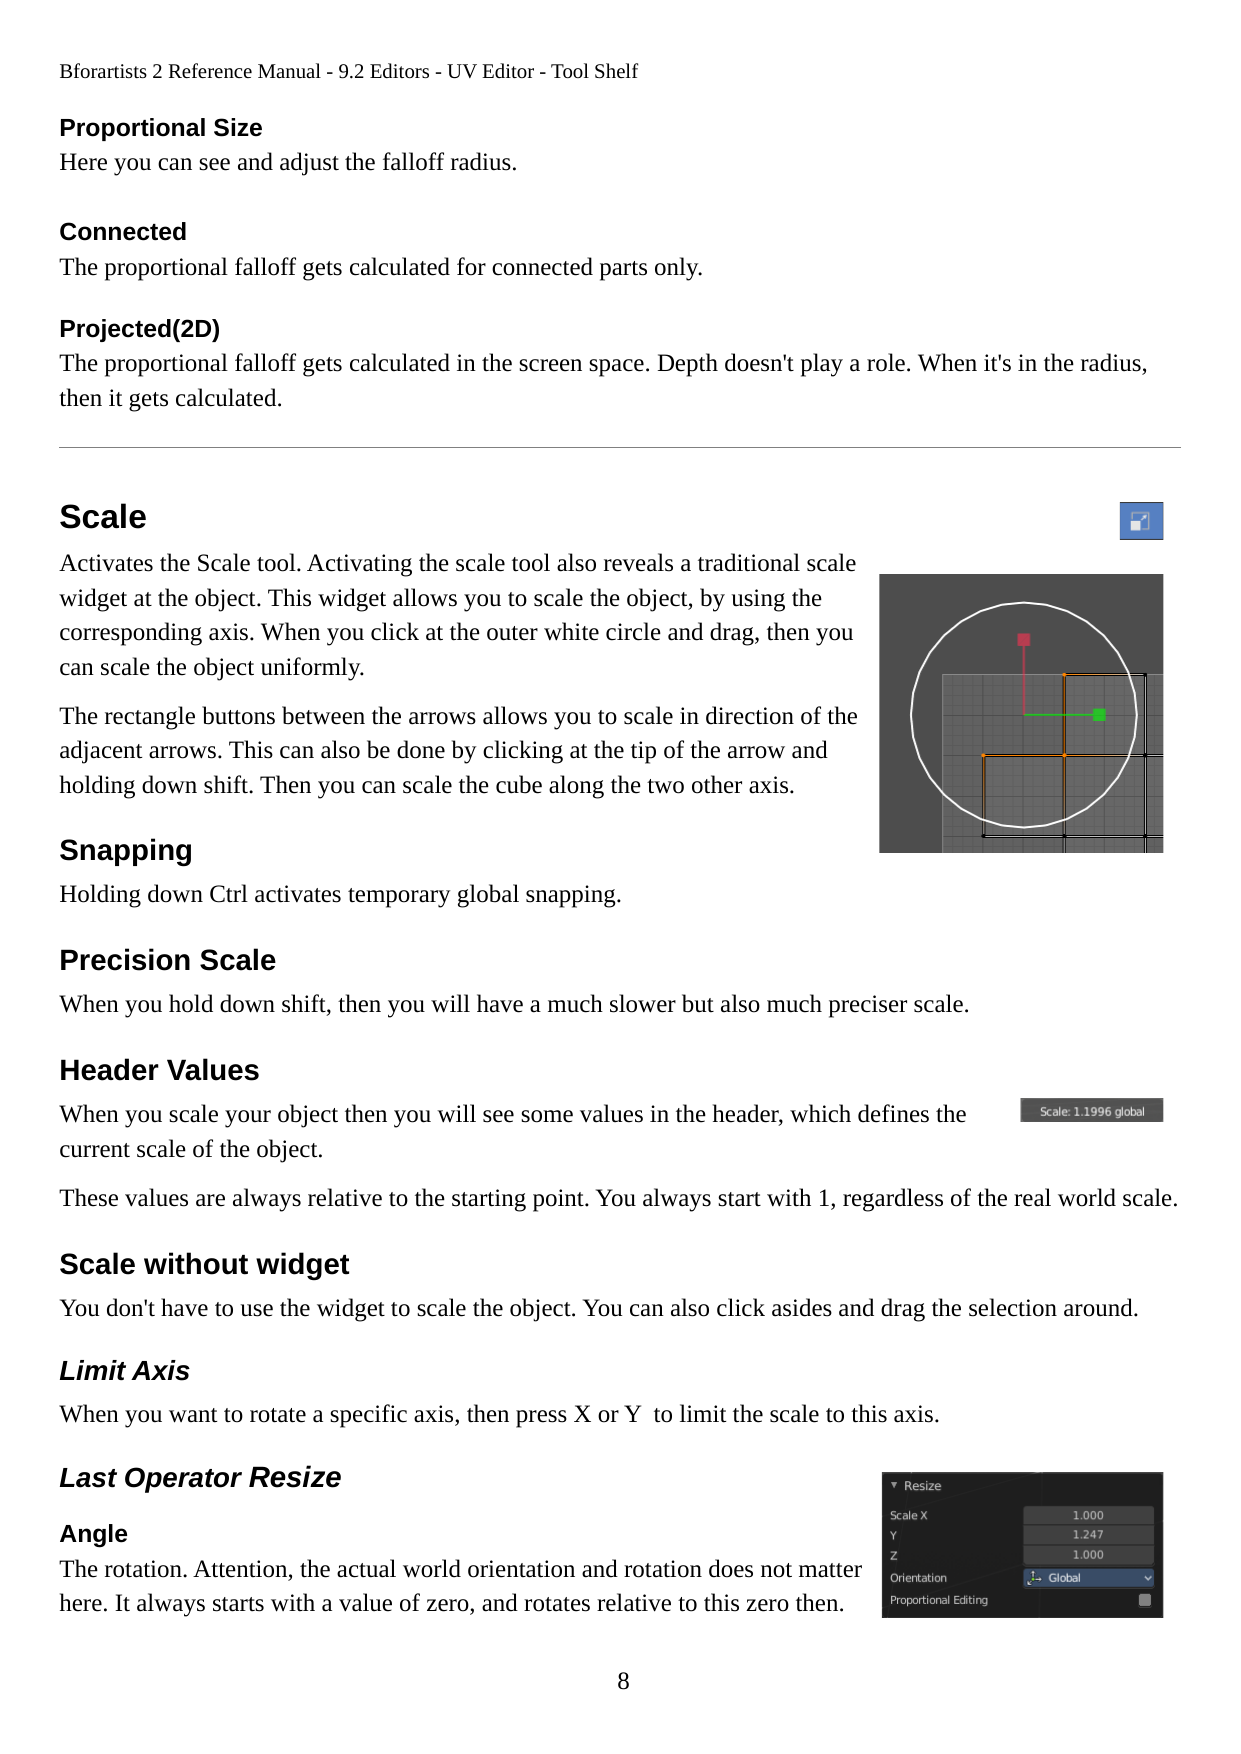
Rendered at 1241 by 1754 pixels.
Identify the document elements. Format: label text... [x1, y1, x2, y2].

picture [1119, 502, 1164, 540]
subtitle Limit Axis [59, 1354, 1181, 1386]
subtitle Scale [59, 497, 1181, 536]
subtitle Angle [59, 1519, 881, 1548]
text Activates the Scale tool. Activating the scale tool also reveals a traditional scale widget at the object. This widget allows you to scale the object, by using the corresponding axis. When you click at the outer white circle and drag, then you can scale the object uniformly. [59, 548, 1181, 680]
subtitle Precision Scale [59, 943, 1181, 977]
subtitle Last Operator Resize [59, 1460, 1181, 1494]
text The rectangle buttons between the arrows allows you to scale in direction of the adjacent arrows. This can also be done by clicking at the tip of the arrow and holding down shift. Then you can scale the cube along the two other axis. [59, 701, 879, 798]
text Here you can see and adjust the falloff radius. [59, 147, 1181, 176]
text The rotation. Attention, the actual world orientation and rotation does not matter here. It always starts with a value of zero, and rotates relative to this zero then. [59, 1554, 881, 1617]
text You don't have to use the widget to scale the object. You can also click asides and drag the selection around. [59, 1293, 1181, 1322]
subtitle Header Values [59, 1053, 1181, 1087]
text The proportional falloff gets calculated in the screen space. Depth doesn't play a role. When it's in the radius, then it gets calculated. [59, 348, 1181, 412]
text When you want to rotate a specific axis, then press X or Y to limit the scale to this axis. [59, 1399, 1181, 1427]
text When you scale your object then you will see some values in the header, which defines the current scale of the object. [59, 1099, 1181, 1163]
subtitle Snapping [59, 833, 1181, 867]
subtitle Projected(2D) [59, 314, 1181, 342]
subtitle Connected [59, 217, 1181, 246]
text The proportional falloff gets calculated for connected parts only. [59, 252, 1181, 281]
picture [881, 1472, 1164, 1618]
subtitle [1164, 1519, 1181, 1548]
text These values are always relative to the starting point. You always start with 1, regardless of the real world scale. [59, 1183, 1181, 1212]
text Holding down Ctrl activates temporary global snapping. [59, 879, 1181, 908]
picture [879, 574, 1164, 853]
subtitle Scale without widget [59, 1247, 1181, 1280]
picture [1020, 1098, 1164, 1122]
text When you hold down shift, then you will have a much slower but also much preciser scale. [59, 989, 1181, 1018]
subtitle Proportional Size [59, 113, 1181, 141]
